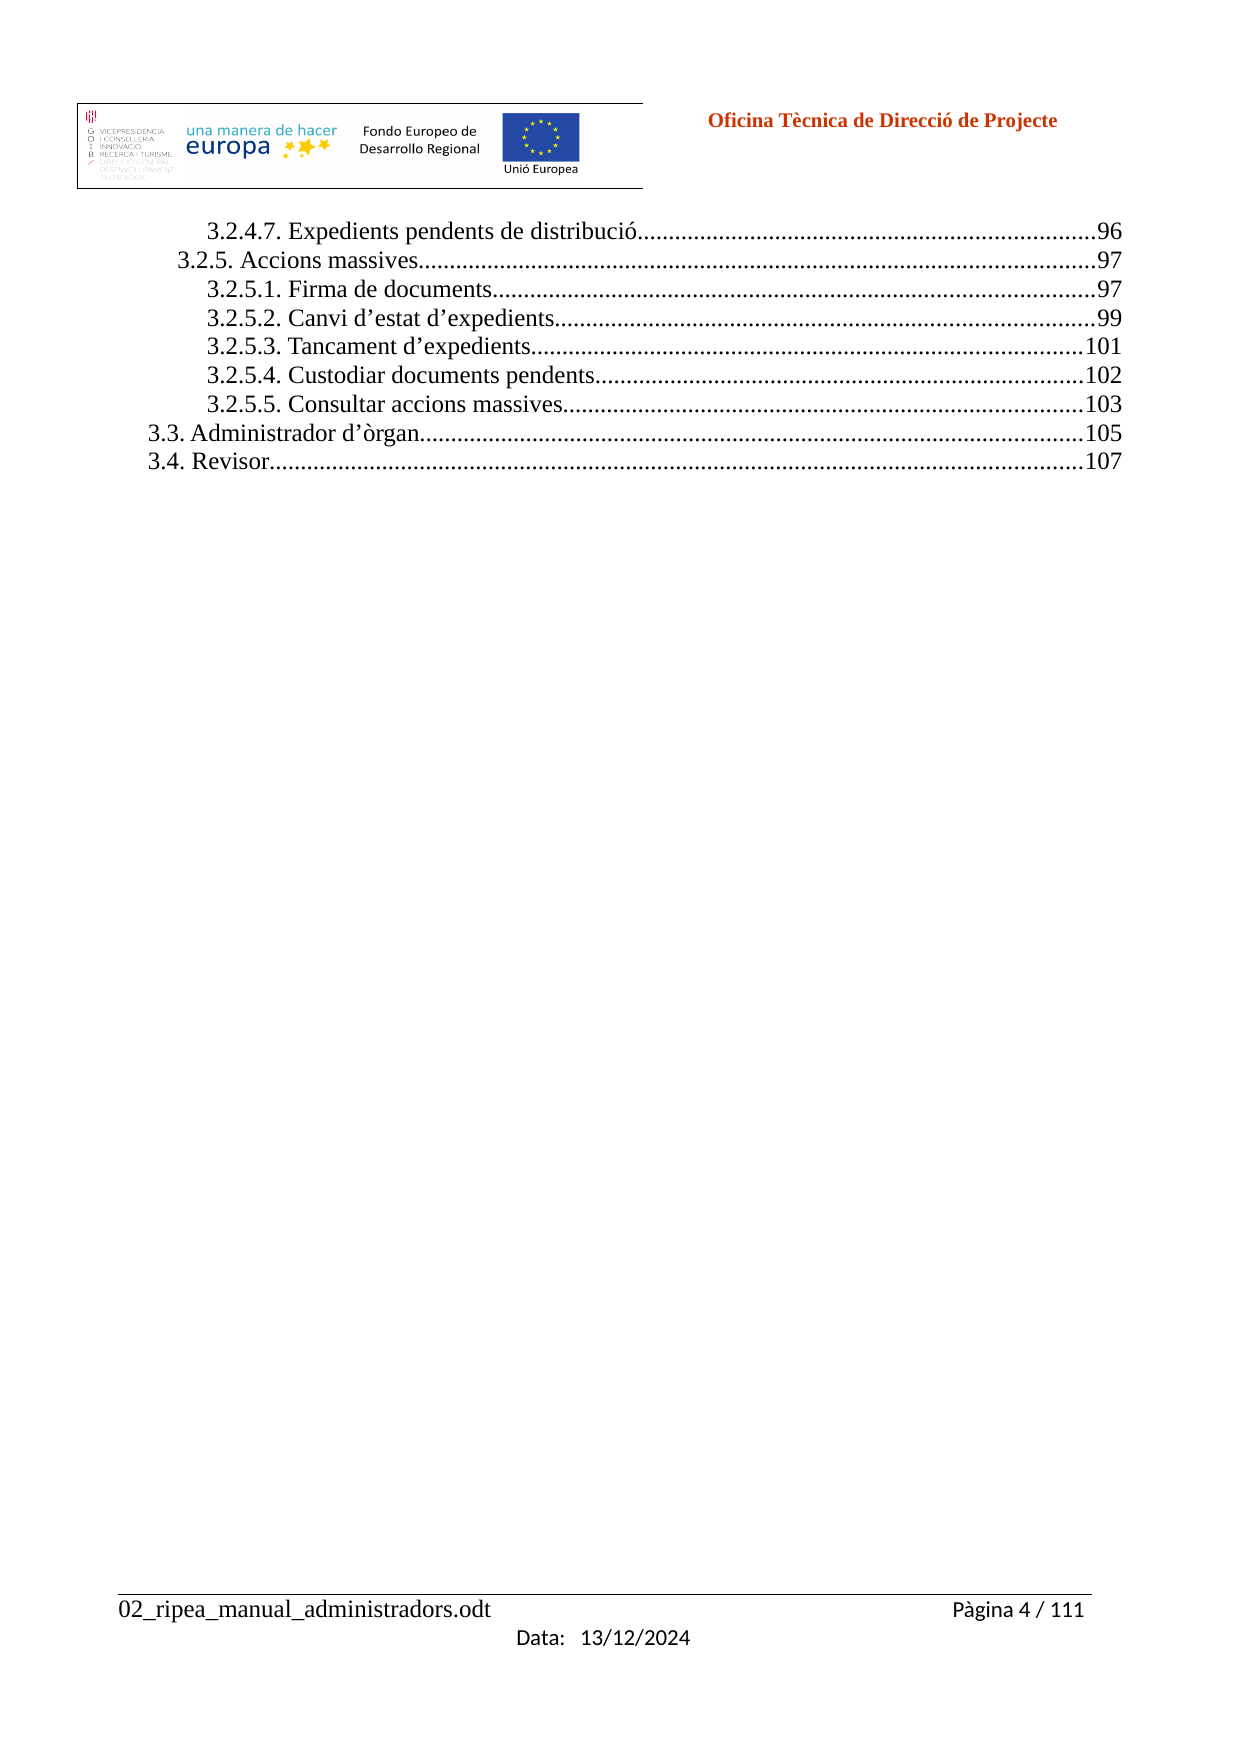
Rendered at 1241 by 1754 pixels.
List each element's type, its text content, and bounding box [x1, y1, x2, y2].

text 3.2.5.4. Custodiar documents pendents 102 [207, 360, 1122, 389]
text 3.4. Revisor 107 [148, 446, 1122, 475]
text 3.2.5.5. Consultar accions massives 103 [207, 389, 1122, 418]
text 3.2.5.3. Tancament d’expedients 101 [207, 331, 1122, 360]
picture [184, 108, 585, 182]
text 3.2.5.2. Canvi d’estat d’expedients 99 [207, 303, 1122, 331]
text 3.2.5.1. Firma de documents 97 [207, 274, 1122, 303]
text 3.3. Administrador d’òrgan 105 [148, 418, 1122, 446]
picture [82, 108, 178, 182]
text 3.2.4.7. Expedients pendents de distribució 96 [207, 216, 1122, 245]
text 3.2.5. Accions massives 97 [177, 245, 1122, 274]
